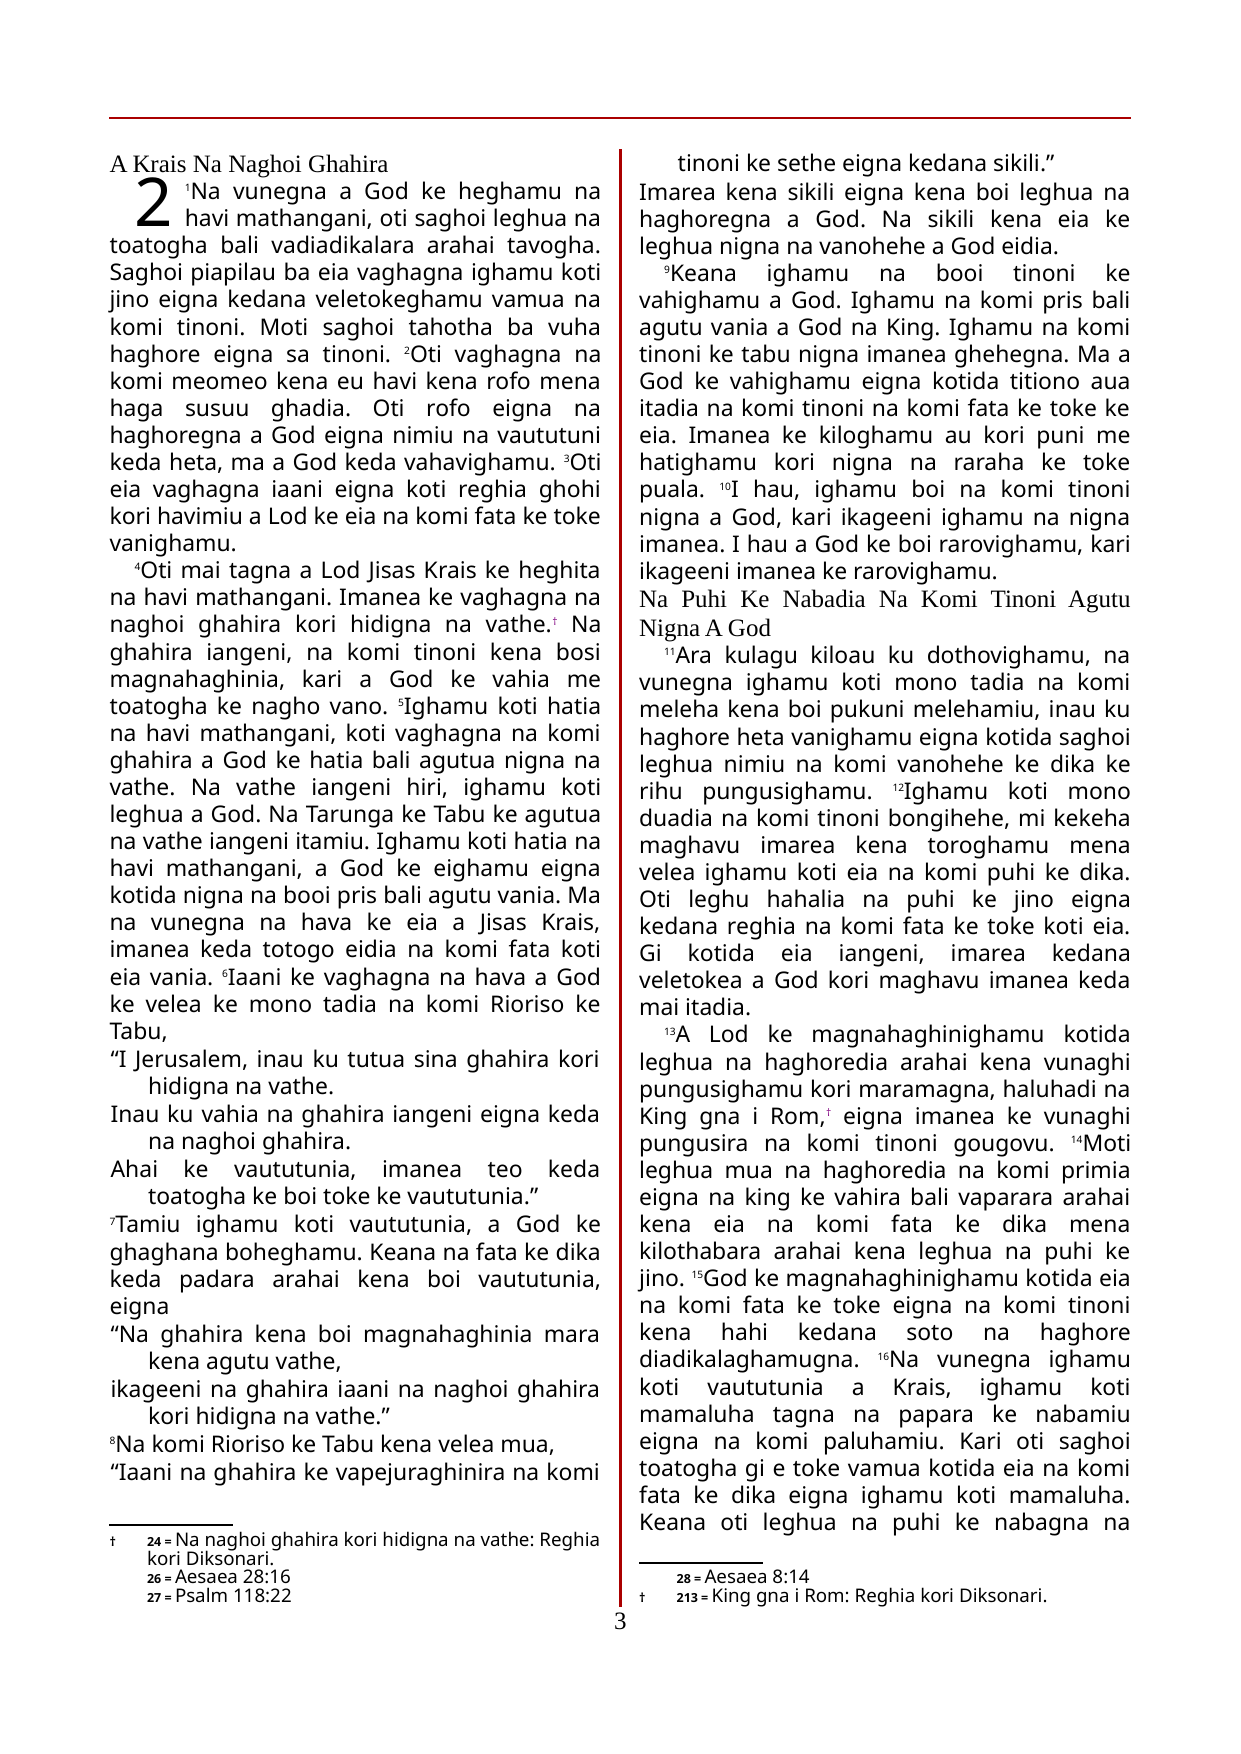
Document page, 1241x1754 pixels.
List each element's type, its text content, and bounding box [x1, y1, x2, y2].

text 8Na komi Rioriso ke Tabu kena velea mua, [109, 1431, 601, 1458]
text 28 = Aesaea 8:14 [639, 1569, 1131, 1587]
text Inau ku vahia na ghahira iangeni eigna keda na naghoi ghahira. [110, 1100, 600, 1155]
text “I Jerusalem, inau ku tutua sina ghahira kori hidigna na vathe. [110, 1046, 600, 1100]
text 27 = Psalm 118:22 [109, 1587, 601, 1606]
text 13A Lod ke magnahaghinighamu kotida leghua na haghoredia arahai kena vunaghi pungusighamu kori maramagna, haluhadi na King gna i Rom, eigna imanea ke vunaghi pungusira na komi tinoni gougovu. 14Moti leghua mua na haghoredia na komi primia eigna na king ke vahira bali vaparara arahai kena eia na komi fata ke dika mena kilothabara arahai kena leghua na puhi ke jino. 15God ke magnahaghinighamu kotida eia na komi fata ke toke eigna na komi tinoni kena hahi kedana soto na haghore diadikalaghamugna. 16Na vunegna ighamu koti vaututunia a Krais, ighamu koti mamaluha tagna na papara ke nabamiu eigna na komi paluhamiu. Kari oti saghoi toatogha gi e toke vamua kotida eia na komi fata ke dika eigna ighamu koti mamaluha. Keana oti leghua na puhi ke nabagna na [639, 1021, 1131, 1536]
text A Krais Na Naghoi Ghahira [109, 149, 601, 178]
text 24 = Na naghoi ghahira kori hidigna na vathe: Reghia kori Diksonari. [109, 1531, 601, 1569]
text 213 = King gna i Rom: Reghia kori Diksonari. [639, 1587, 1131, 1606]
text 9Keana ighamu na booi tinoni ke vahighamu a God. Ighamu na komi pris bali agutu vania a God na King. Ighamu na komi tinoni ke tabu nigna imanea ghehegna. Ma a God ke vahighamu eigna kotida titiono aua itadia na komi tinoni na komi fata ke toke ke eia. Imanea ke kiloghamu au kori puni me hatighamu kori nigna na raraha ke toke puala. 10I hau, ighamu boi na komi tinoni nigna a God, kari ikageeni ighamu na nigna imanea. I hau a God ke boi rarovighamu, kari ikageeni imanea ke rarovighamu. [639, 259, 1131, 584]
text Imarea kena sikili eigna kena boi leghua na haghoregna a God. Na sikili kena eia ke leghua nigna na vanohehe a God eidia. [639, 178, 1131, 259]
text “Na ghahira kena boi magnahaghinia mara kena agutu vathe, [110, 1321, 600, 1375]
text 11Ara kulagu kiloau ku dothovighamu, na vunegna ighamu koti mono tadia na komi meleha kena boi pukuni melehamiu, inau ku haghore heta vanighamu eigna kotida saghoi leghua nimiu na komi vanohehe ke dika ke rihu pungusighamu. 12Ighamu koti mono duadia na komi tinoni bongihehe, mi kekeha maghavu imarea kena toroghamu mena velea ighamu koti eia na komi puhi ke dika. Oti leghu hahalia na puhi ke jino eigna kedana reghia na komi fata ke toke koti eia. Gi kotida eia iangeni, imarea kedana veletokea a God kori maghavu imanea keda mai itadia. [639, 642, 1131, 1021]
text 7Tamiu ighamu koti vaututunia, a God ke ghaghana boheghamu. Keana na fata ke dika keda padara arahai kena boi vaututunia, eigna [109, 1211, 601, 1319]
text Ahai ke vaututunia, imanea teo keda toatogha ke boi toke ke vaututunia.” [110, 1155, 600, 1210]
text tinoni ke sethe eigna kedana sikili.” [640, 150, 1130, 177]
text 26 = Aesaea 28:16 [109, 1569, 601, 1587]
text Na Puhi Ke Nabadia Na Komi Tinoni Agutu Nigna A God [639, 584, 1131, 642]
text 4Oti mai tagna a Lod Jisas Krais ke heghita na havi mathangani. Imanea ke vaghagna na naghoi ghahira kori hidigna na vathe. Na ghahira iangeni, na komi tinoni kena bosi magnahaghinia, kari a God ke vahia me toatogha ke nagho vano. 5Ighamu koti hatia na havi mathangani, koti vaghagna na komi ghahira a God ke hatia bali agutua nigna na vathe. Na vathe iangeni hiri, ighamu koti leghua a God. Na Tarunga ke Tabu ke agutua na vathe iangeni itamiu. Ighamu koti hatia na havi mathangani, a God ke eighamu eigna kotida nigna na booi pris bali agutu vania. Ma na vunegna na hava ke eia a Jisas Krais, imanea keda totogo eidia na komi fata koti eia vania. 6Iaani ke vaghagna na hava a God ke velea ke mono tadia na komi Rioriso ke Tabu, [109, 557, 601, 1044]
text ikageeni na ghahira iaani na naghoi ghahira kori hidigna na vathe.” [110, 1375, 600, 1430]
text “Iaani na ghahira ke vapejuraghinira na komi [110, 1459, 600, 1486]
text 21Na vunegna a God ke heghamu na havi mathangani, oti saghoi leghua na toatogha bali vadiadikalara arahai tavogha. Saghoi piapilau ba eia vaghagna ighamu koti jino eigna kedana veletokeghamu vamua na komi tinoni. Moti saghoi tahotha ba vuha haghore eigna sa tinoni. 2Oti vaghagna na komi meomeo kena eu havi kena rofo mena haga susuu ghadia. Oti rofo eigna na haghoregna a God eigna nimiu na vaututuni keda heta, ma a God keda vahavighamu. 3Oti eia vaghagna iaani eigna koti reghia ghohi kori havimiu a Lod ke eia na komi fata ke toke vanighamu. [109, 178, 601, 557]
